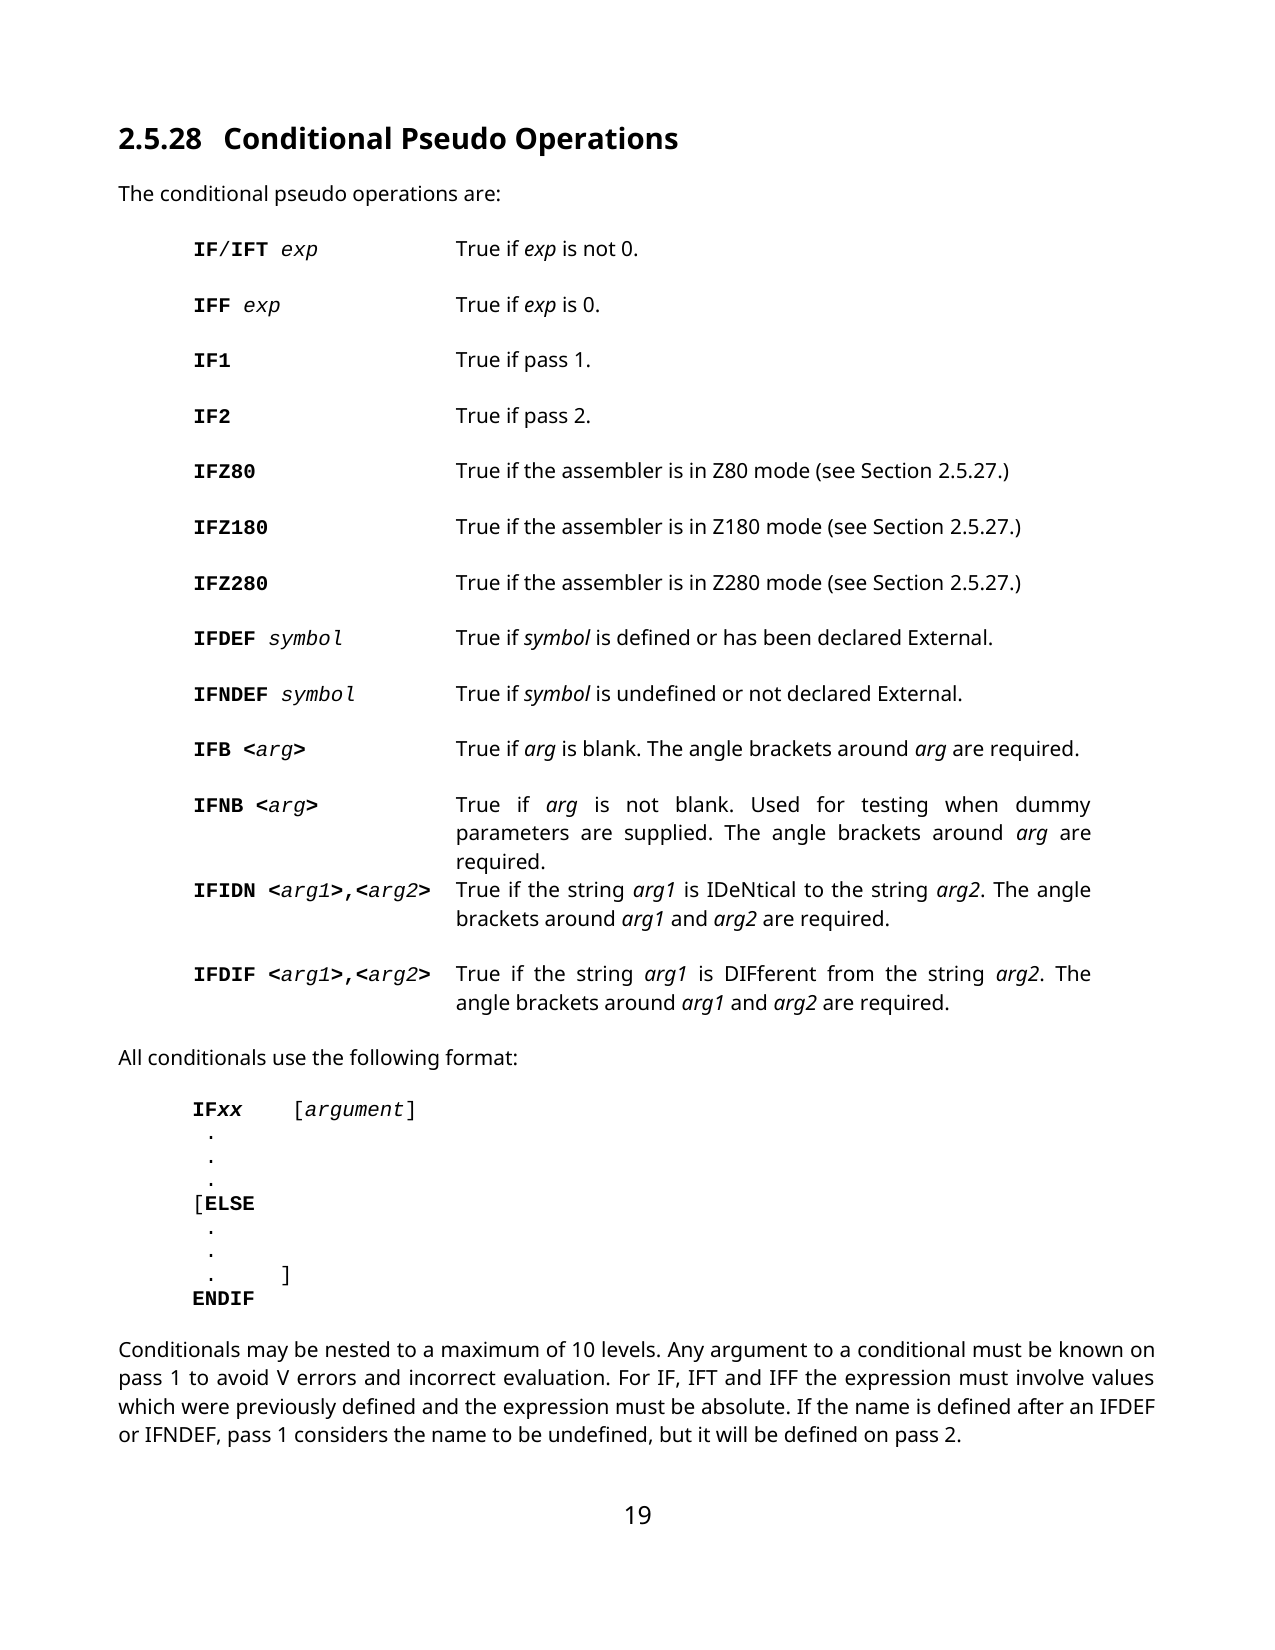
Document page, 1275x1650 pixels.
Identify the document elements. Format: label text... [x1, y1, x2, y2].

text . [118, 1146, 1157, 1169]
text IFNDEF symbol True if symbol is undefined or not declared External. [193, 679, 1091, 707]
text ENDIF [118, 1288, 1157, 1311]
text IFDEF symbol True if symbol is defined or has been declared External. [193, 623, 1091, 652]
text IFZ80 True if the assembler is in Z80 mode (see Section 2.5.27.) [193, 457, 1091, 485]
text All conditionals use the following format: [118, 1043, 1157, 1072]
text The conditional pseudo operations are: [118, 179, 1157, 208]
text . ] [118, 1264, 1157, 1288]
text IF1 True if pass 1. [193, 346, 1091, 374]
text . [118, 1122, 1157, 1146]
text IFNB <arg> True if arg is not blank. Used for testing when dummy parameters are supplied. The angle brackets around arg are required. [193, 790, 1091, 875]
subtitle Conditional Pseudo Operations [118, 118, 1157, 158]
text IF2 True if pass 2. [193, 401, 1091, 430]
text IFIDN <arg1>,<arg2> True if the string arg1 is IDeNtical to the string arg2. The angle brackets around arg1 and arg2 are required. [193, 875, 1091, 932]
text IFF exp True if exp is 0. [193, 290, 1091, 319]
text . [118, 1217, 1157, 1240]
text IF/IFT exp True if exp is not 0. [193, 234, 1091, 263]
text . [118, 1240, 1157, 1264]
text Conditionals may be nested to a maximum of 10 levels. Any argument to a conditional must be known on pass 1 to avoid V errors and incorrect evaluation. For IF, IFT and IFF the expression must involve values which were previously defined and the expression must be absolute. If the name is defined after an IFDEF or IFNDEF, pass 1 considers the name to be undefined, but it will be defined on pass 2. [118, 1335, 1157, 1449]
text IFxx [argument] [118, 1098, 1157, 1122]
text IFZ180 True if the assembler is in Z180 mode (see Section 2.5.27.) [193, 512, 1091, 541]
text [ELSE [118, 1193, 1157, 1217]
text IFZ280 True if the assembler is in Z280 mode (see Section 2.5.27.) [193, 568, 1091, 596]
text IFB <arg> True if arg is blank. The angle brackets around arg are required. [193, 734, 1091, 763]
text IFDIF <arg1>,<arg2> True if the string arg1 is DIFferent from the string arg2. The angle brackets around arg1 and arg2 are required. [193, 959, 1091, 1016]
text . [118, 1169, 1157, 1193]
